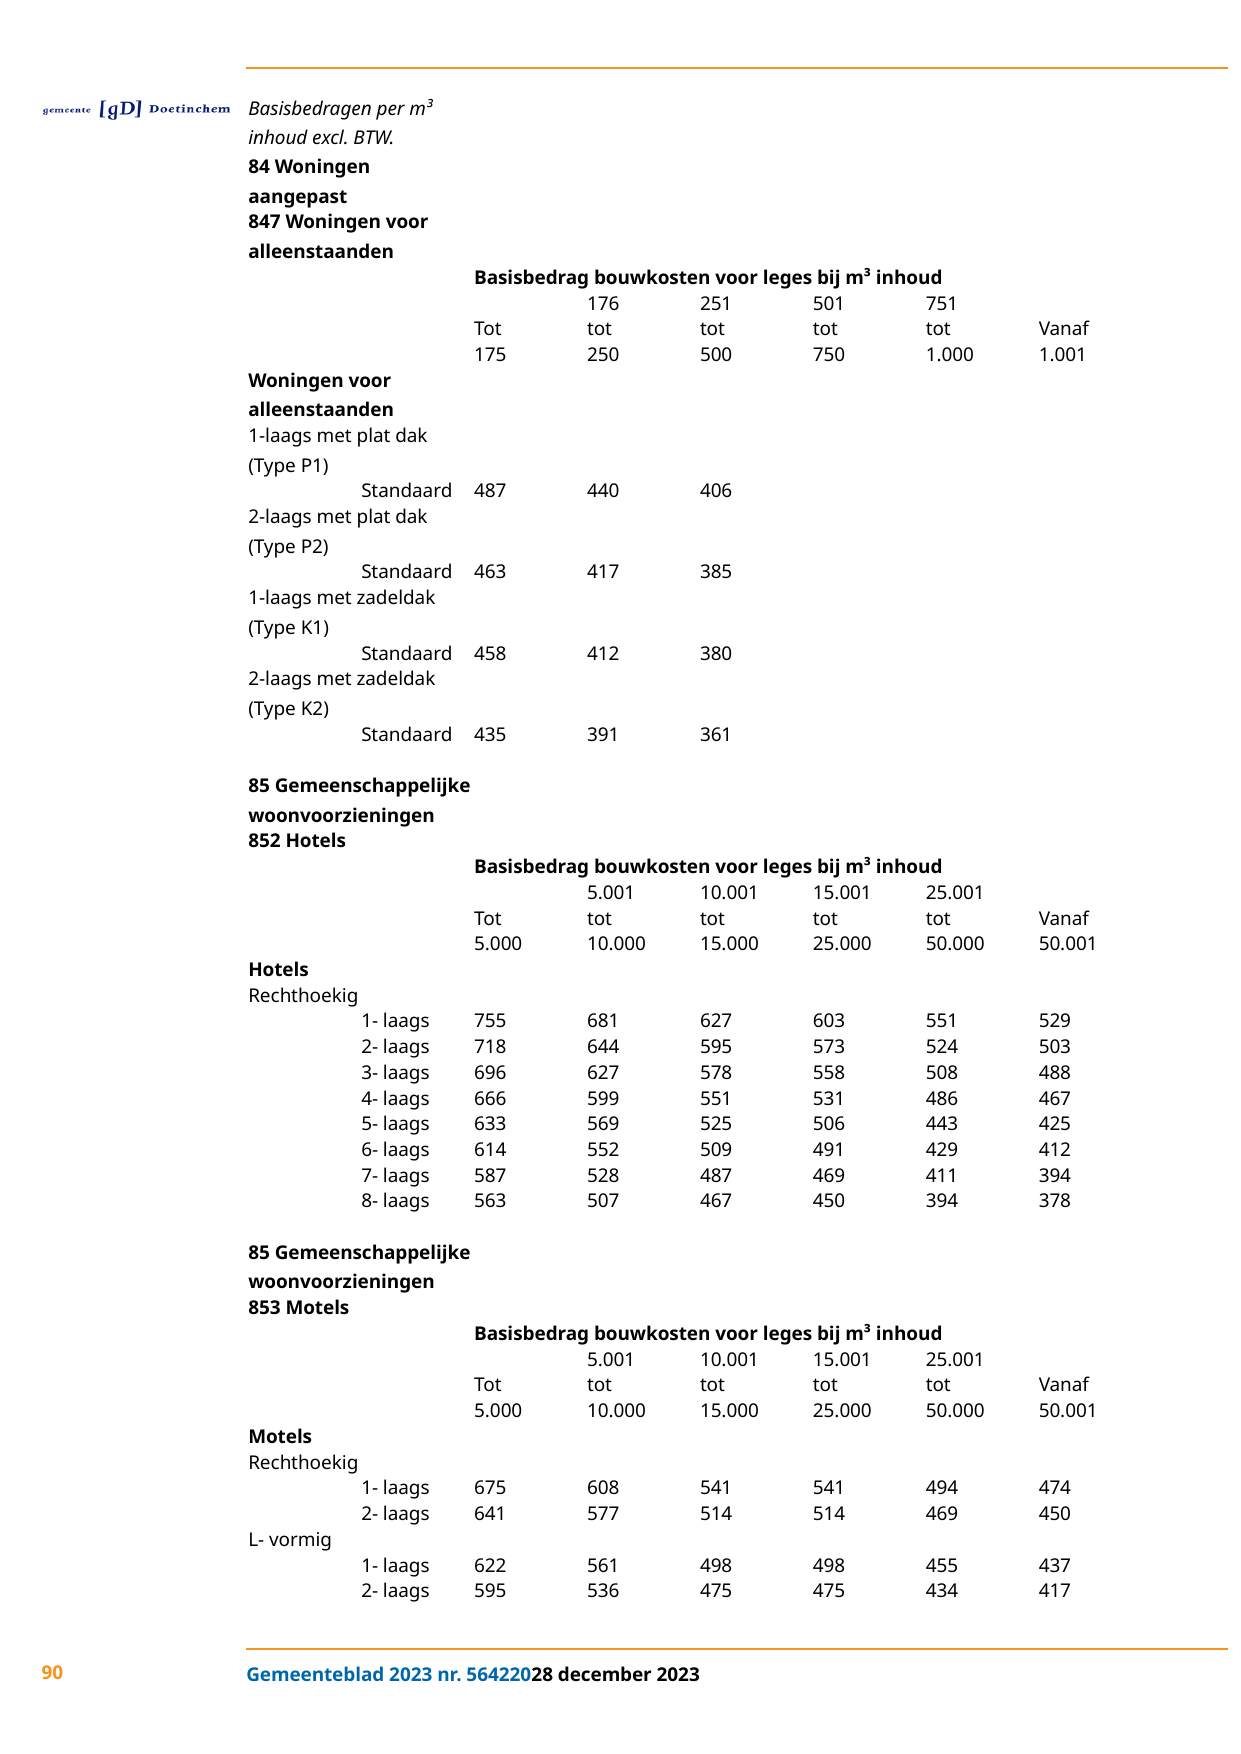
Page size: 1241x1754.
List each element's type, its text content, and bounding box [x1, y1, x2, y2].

table_cell [248, 1475, 361, 1500]
table_cell 561 [587, 1552, 700, 1577]
table_cell 443 [926, 1111, 1038, 1136]
table_cell 15.000 [700, 1398, 813, 1423]
table_cell 15.000 [700, 930, 813, 956]
table_cell [248, 1398, 361, 1423]
table_cell 440 [587, 478, 700, 503]
table_cell 437 [1039, 1552, 1152, 1577]
table_cell 425 [1039, 1111, 1152, 1136]
table_cell [587, 1449, 700, 1474]
table_cell 10.001 [700, 879, 813, 905]
table_cell [926, 828, 1038, 853]
table_cell [248, 1500, 361, 1526]
table_cell Basisbedragen per m³ inhoud excl. BTW. [248, 95, 474, 150]
table_cell tot [813, 905, 926, 930]
table_cell 455 [926, 1552, 1038, 1577]
table_cell [474, 665, 587, 721]
table_cell 250 [587, 341, 700, 367]
table_cell 498 [700, 1552, 813, 1577]
table_cell [813, 367, 926, 422]
table_cell 50.000 [926, 1398, 1038, 1423]
table_cell 622 [474, 1552, 587, 1577]
table_cell 406 [700, 478, 813, 503]
table_cell 587 [474, 1162, 587, 1188]
table_cell 487 [474, 478, 587, 503]
table_cell 10.001 [700, 1346, 813, 1372]
table_cell 633 [474, 1111, 587, 1136]
table_header [700, 154, 813, 209]
table_cell 569 [587, 1111, 700, 1136]
table_cell [361, 290, 474, 316]
table_cell [474, 1449, 587, 1474]
table_cell 595 [474, 1578, 587, 1603]
table_cell 577 [587, 1500, 700, 1526]
table_cell 10.000 [587, 930, 700, 956]
table_cell tot [926, 1372, 1038, 1397]
table_cell [474, 1526, 587, 1552]
table_cell 528 [587, 1162, 700, 1188]
table_cell [474, 746, 587, 772]
table_cell 847 Woningen voor alleenstaanden [248, 209, 474, 264]
table_cell 551 [700, 1085, 813, 1111]
table_cell [587, 982, 700, 1008]
table_cell [361, 853, 474, 879]
table_cell Motels [248, 1423, 361, 1449]
table_cell 394 [1039, 1162, 1152, 1188]
table_cell [248, 1214, 361, 1239]
table_cell [1039, 290, 1152, 316]
table_cell Standaard [361, 640, 474, 665]
table_cell [926, 1423, 1038, 1449]
table_cell tot [700, 905, 813, 930]
table_cell [813, 1295, 926, 1320]
table_cell [1039, 828, 1152, 853]
table_cell 491 [813, 1136, 926, 1162]
table_cell [813, 209, 926, 264]
table_cell [700, 828, 813, 853]
table_cell 7- laags [361, 1162, 474, 1188]
table_cell [248, 559, 361, 584]
table_cell [926, 665, 1038, 721]
table_cell [361, 905, 474, 930]
table_cell [813, 1423, 926, 1449]
table_cell 627 [587, 1059, 700, 1085]
table_cell [813, 772, 926, 827]
table_cell 391 [587, 721, 700, 746]
table_cell 501 [813, 290, 926, 316]
table_cell [813, 665, 926, 721]
table_cell tot [587, 316, 700, 341]
table_cell [474, 1423, 587, 1449]
table_cell [813, 478, 926, 503]
table_cell tot [813, 1372, 926, 1397]
table_cell [926, 1239, 1038, 1294]
table_cell [248, 1346, 361, 1372]
table_cell [700, 982, 813, 1008]
table_cell [1039, 1526, 1152, 1552]
table_cell 412 [1039, 1136, 1152, 1162]
table_cell [474, 367, 587, 422]
table_cell 508 [926, 1059, 1038, 1085]
table_cell [926, 640, 1038, 665]
table_cell [700, 367, 813, 422]
table_cell 412 [587, 640, 700, 665]
table_cell Standaard [361, 559, 474, 584]
table_cell 434 [926, 1578, 1038, 1603]
table_cell 5.001 [587, 1346, 700, 1372]
table_cell [474, 1346, 587, 1372]
table_cell tot [587, 905, 700, 930]
table_cell 85 Gemeenschappelijke woonvoorzieningen [248, 772, 474, 827]
table_cell L- vormig [248, 1526, 474, 1552]
table_cell 85 Gemeenschappelijke woonvoorzieningen [248, 1239, 474, 1294]
table_cell [926, 503, 1038, 559]
table_cell 1.001 [1039, 341, 1152, 367]
table_cell 573 [813, 1033, 926, 1059]
table_cell [474, 290, 587, 316]
table_cell [1039, 640, 1152, 665]
table_header [813, 154, 926, 209]
table_cell [1039, 1295, 1152, 1320]
table_cell [587, 665, 700, 721]
table_cell [1039, 503, 1152, 559]
table_cell [587, 956, 700, 982]
table_cell [926, 772, 1038, 827]
table_cell 435 [474, 721, 587, 746]
table_cell [587, 367, 700, 422]
table_cell 644 [587, 1033, 700, 1059]
table_cell [1039, 1423, 1152, 1449]
table_cell 498 [813, 1552, 926, 1577]
table_cell [248, 721, 361, 746]
table_header 84 Woningen aangepast [248, 154, 474, 209]
table_cell 599 [587, 1085, 700, 1111]
table_cell Hotels [248, 956, 361, 982]
table_cell [926, 559, 1038, 584]
table_cell 450 [813, 1188, 926, 1213]
table_cell 529 [1039, 1008, 1152, 1033]
table_cell [926, 1295, 1038, 1320]
table_cell 175 [474, 341, 587, 367]
table_cell 394 [926, 1188, 1038, 1213]
table_cell [700, 746, 813, 772]
table_cell 458 [474, 640, 587, 665]
table_cell [1039, 478, 1152, 503]
table_cell 475 [700, 1578, 813, 1603]
table_cell 514 [813, 1500, 926, 1526]
table_cell 50.001 [1039, 930, 1152, 956]
table_cell [1039, 1239, 1152, 1294]
table_cell 467 [1039, 1085, 1152, 1111]
table_cell 552 [587, 1136, 700, 1162]
table_cell [1039, 721, 1152, 746]
table_cell [587, 828, 700, 853]
table_cell [926, 746, 1038, 772]
table_cell 3- laags [361, 1059, 474, 1085]
table_cell 1- laags [361, 1552, 474, 1577]
table_cell 503 [1039, 1033, 1152, 1059]
table_cell [587, 95, 700, 150]
table_cell [248, 1111, 361, 1136]
table_cell [700, 1214, 813, 1239]
table_cell Standaard [361, 721, 474, 746]
table_cell 15.001 [813, 879, 926, 905]
table_cell [700, 665, 813, 721]
table_cell [700, 956, 813, 982]
table_cell [1039, 1449, 1152, 1474]
table_cell 506 [813, 1111, 926, 1136]
table_cell [248, 1136, 361, 1162]
table_cell Tot [474, 316, 587, 341]
table_cell [474, 982, 587, 1008]
table_cell [700, 772, 813, 827]
table_cell [474, 1214, 587, 1239]
table_cell 429 [926, 1136, 1038, 1162]
table_cell 696 [474, 1059, 587, 1085]
table_cell 474 [1039, 1475, 1152, 1500]
table_cell [700, 95, 813, 150]
table_cell [248, 478, 361, 503]
table_cell [587, 1239, 700, 1294]
table_cell 1- laags [361, 1008, 474, 1033]
table_cell [1039, 1214, 1152, 1239]
table_cell 675 [474, 1475, 587, 1500]
table_cell 531 [813, 1085, 926, 1111]
table_cell [700, 209, 813, 264]
table_cell [248, 316, 361, 341]
table_cell [587, 772, 700, 827]
table_cell [926, 721, 1038, 746]
table_cell [361, 316, 474, 341]
table_cell [1039, 982, 1152, 1008]
table_cell 681 [587, 1008, 700, 1033]
table_cell [474, 772, 587, 827]
table_cell [1039, 665, 1152, 721]
table_cell [361, 1372, 474, 1397]
table_cell [248, 1552, 361, 1577]
table_cell [700, 503, 813, 559]
table_cell [926, 209, 1038, 264]
table_cell 417 [587, 559, 700, 584]
table_cell 25.001 [926, 1346, 1038, 1372]
table_cell [813, 982, 926, 1008]
table_cell [474, 95, 587, 150]
table_cell [700, 1239, 813, 1294]
table_cell [248, 879, 361, 905]
table_cell [587, 1214, 700, 1239]
table_cell [813, 1214, 926, 1239]
table_cell 475 [813, 1578, 926, 1603]
table_cell Rechthoekig [248, 1449, 474, 1474]
table_cell 487 [700, 1162, 813, 1188]
table_cell [361, 746, 474, 772]
table_cell 469 [813, 1162, 926, 1188]
table_cell [361, 341, 474, 367]
table_cell [248, 264, 361, 290]
table_cell tot [926, 316, 1038, 341]
table_cell [248, 1008, 361, 1033]
table_cell [926, 422, 1038, 478]
table_cell 15.001 [813, 1346, 926, 1372]
table_cell 50.000 [926, 930, 1038, 956]
table_cell 2- laags [361, 1578, 474, 1603]
table_cell Vanaf [1039, 905, 1152, 930]
table_cell tot [700, 1372, 813, 1397]
table_cell [926, 95, 1038, 150]
table_cell 750 [813, 341, 926, 367]
table_cell tot [813, 316, 926, 341]
table_cell 10.000 [587, 1398, 700, 1423]
table_cell [587, 503, 700, 559]
table_cell [926, 478, 1038, 503]
table_cell 6- laags [361, 1136, 474, 1162]
table_cell [474, 422, 587, 478]
table_cell [700, 1526, 813, 1552]
table_cell [813, 746, 926, 772]
table_cell 2- laags [361, 1033, 474, 1059]
table_cell Vanaf [1039, 316, 1152, 341]
table_cell 507 [587, 1188, 700, 1213]
table_cell Tot [474, 1372, 587, 1397]
table_cell [248, 1059, 361, 1085]
table_cell [587, 422, 700, 478]
table_cell 595 [700, 1033, 813, 1059]
table_cell 50.001 [1039, 1398, 1152, 1423]
table_cell [361, 1398, 474, 1423]
table_cell 2- laags [361, 1500, 474, 1526]
table_cell 5.000 [474, 930, 587, 956]
table_cell 417 [1039, 1578, 1152, 1603]
table_cell [813, 956, 926, 982]
table_cell [361, 1346, 474, 1372]
table_cell 751 [926, 290, 1038, 316]
table_cell 361 [700, 721, 813, 746]
table_cell [1039, 95, 1152, 150]
table_cell [248, 1188, 361, 1213]
table_cell 486 [926, 1085, 1038, 1111]
table_cell 5.001 [587, 879, 700, 905]
table_cell [361, 264, 474, 290]
table_cell [248, 905, 361, 930]
table_cell 551 [926, 1008, 1038, 1033]
table_cell 378 [1039, 1188, 1152, 1213]
table_cell [813, 1449, 926, 1474]
table_cell 4- laags [361, 1085, 474, 1111]
table_cell [813, 503, 926, 559]
table_cell [813, 640, 926, 665]
table_cell [248, 746, 361, 772]
table_cell [248, 853, 361, 879]
table_header [926, 154, 1038, 209]
table_cell 176 [587, 290, 700, 316]
table_cell 1-laags met zadeldak (Type K1) [248, 584, 474, 640]
table_cell [813, 95, 926, 150]
table_cell [926, 1214, 1038, 1239]
table_cell [248, 1578, 361, 1603]
table_cell [813, 559, 926, 584]
table_cell [700, 584, 813, 640]
table_cell [587, 584, 700, 640]
table_cell tot [700, 316, 813, 341]
table_cell [926, 367, 1038, 422]
table_cell Basisbedrag bouwkosten voor leges bij m³ inhoud [474, 264, 1152, 290]
table_header [1039, 154, 1152, 209]
table_cell Rechthoekig [248, 982, 474, 1008]
table_cell [1039, 584, 1152, 640]
table_cell [361, 1423, 474, 1449]
table_cell [474, 956, 587, 982]
table_cell [587, 209, 700, 264]
table_cell [248, 1085, 361, 1111]
table_cell [474, 1295, 587, 1320]
table_cell 1-laags met plat dak (Type P1) [248, 422, 474, 478]
table_cell 5- laags [361, 1111, 474, 1136]
table_cell [700, 1449, 813, 1474]
table_cell 536 [587, 1578, 700, 1603]
table_cell 853 Motels [248, 1295, 474, 1320]
table_cell [248, 640, 361, 665]
table_cell 450 [1039, 1500, 1152, 1526]
table_cell [926, 982, 1038, 1008]
table_cell 641 [474, 1500, 587, 1526]
table_cell Tot [474, 905, 587, 930]
table_cell [248, 1033, 361, 1059]
table_cell Basisbedrag bouwkosten voor leges bij m³ inhoud [474, 1320, 1152, 1346]
table_cell 5.000 [474, 1398, 587, 1423]
table_cell 514 [700, 1500, 813, 1526]
table_cell 627 [700, 1008, 813, 1033]
table_cell [474, 503, 587, 559]
table_cell tot [926, 905, 1038, 930]
table_cell Standaard [361, 478, 474, 503]
table_cell 563 [474, 1188, 587, 1213]
table_cell [700, 1295, 813, 1320]
table_cell [587, 1423, 700, 1449]
table_cell [700, 1423, 813, 1449]
table_cell [248, 290, 361, 316]
table_cell 25.001 [926, 879, 1038, 905]
table_cell 25.000 [813, 1398, 926, 1423]
table_cell 608 [587, 1475, 700, 1500]
table_cell [1039, 879, 1152, 905]
table_cell 8- laags [361, 1188, 474, 1213]
table_cell [587, 746, 700, 772]
table_cell [248, 1162, 361, 1188]
table_cell [1039, 1346, 1152, 1372]
table_cell [813, 828, 926, 853]
table_cell 467 [700, 1188, 813, 1213]
table_cell [474, 828, 587, 853]
table_cell [587, 1295, 700, 1320]
table_cell [813, 422, 926, 478]
table_cell [474, 879, 587, 905]
table_cell [361, 930, 474, 956]
table_cell 755 [474, 1008, 587, 1033]
table_cell [813, 1526, 926, 1552]
table_cell 25.000 [813, 930, 926, 956]
table_cell [926, 584, 1038, 640]
table_cell Basisbedrag bouwkosten voor leges bij m³ inhoud [474, 853, 1152, 879]
table_cell 541 [813, 1475, 926, 1500]
table_cell [1039, 772, 1152, 827]
table_cell [474, 1239, 587, 1294]
table_cell 2-laags met zadeldak (Type K2) [248, 665, 474, 721]
table_cell [813, 721, 926, 746]
table_cell 2-laags met plat dak (Type P2) [248, 503, 474, 559]
table_header [587, 154, 700, 209]
table_cell [474, 584, 587, 640]
table_cell 463 [474, 559, 587, 584]
table_cell [587, 1526, 700, 1552]
table_cell 603 [813, 1008, 926, 1033]
table_cell 411 [926, 1162, 1038, 1188]
table_cell [361, 956, 474, 982]
table_cell 469 [926, 1500, 1038, 1526]
table_cell [248, 1320, 361, 1346]
table_cell [700, 422, 813, 478]
table_cell 614 [474, 1136, 587, 1162]
table_cell 666 [474, 1085, 587, 1111]
picture [41, 47, 231, 172]
table_cell 525 [700, 1111, 813, 1136]
table_cell [813, 1239, 926, 1294]
table_cell [248, 1372, 361, 1397]
table_cell 524 [926, 1033, 1038, 1059]
table_cell 1- laags [361, 1475, 474, 1500]
table_cell [248, 341, 361, 367]
table_cell 509 [700, 1136, 813, 1162]
table_cell 578 [700, 1059, 813, 1085]
table_cell [1039, 746, 1152, 772]
table_cell tot [587, 1372, 700, 1397]
table_cell [926, 1526, 1038, 1552]
table_cell 500 [700, 341, 813, 367]
table_cell [1039, 956, 1152, 982]
table_cell 852 Hotels [248, 828, 474, 853]
table_cell 558 [813, 1059, 926, 1085]
table_cell 494 [926, 1475, 1038, 1500]
table_header [474, 154, 587, 209]
table_cell 541 [700, 1475, 813, 1500]
table_cell 1.000 [926, 341, 1038, 367]
table_cell [1039, 422, 1152, 478]
table_cell [1039, 367, 1152, 422]
table_cell [926, 956, 1038, 982]
table_cell [361, 1214, 474, 1239]
table_cell [1039, 559, 1152, 584]
table_cell [813, 584, 926, 640]
table_cell 488 [1039, 1059, 1152, 1085]
table_cell [361, 1320, 474, 1346]
table_cell 251 [700, 290, 813, 316]
table_cell 380 [700, 640, 813, 665]
table_cell Vanaf [1039, 1372, 1152, 1397]
table_cell [361, 879, 474, 905]
table_cell 385 [700, 559, 813, 584]
table_cell Woningen voor alleenstaanden [248, 367, 474, 422]
table_cell [248, 930, 361, 956]
table_cell [1039, 209, 1152, 264]
table_cell [926, 1449, 1038, 1474]
table_cell 718 [474, 1033, 587, 1059]
table_cell [474, 209, 587, 264]
